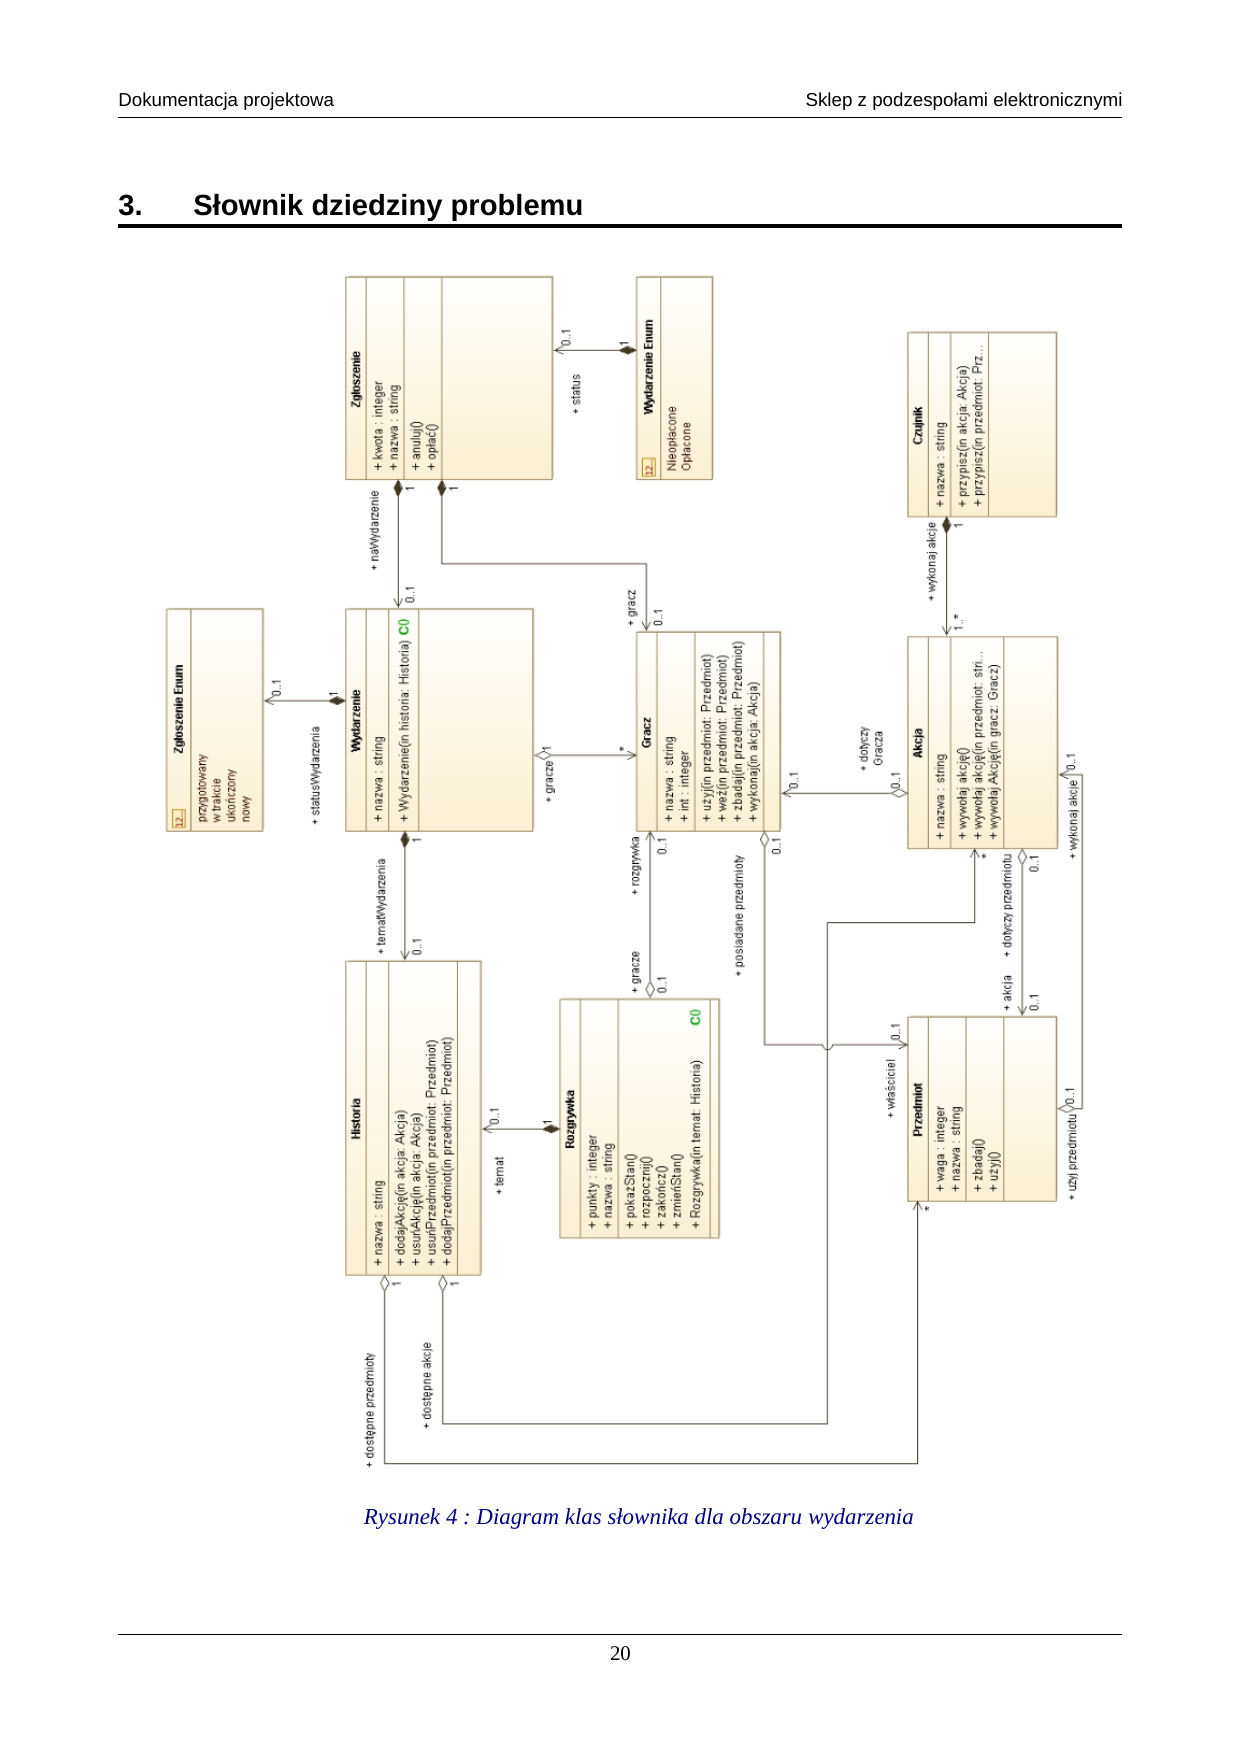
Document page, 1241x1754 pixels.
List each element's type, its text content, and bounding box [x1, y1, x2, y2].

text Rysunek 4 : Diagram klas słownika dla obszaru wydarzenia [155, 1503, 1122, 1529]
picture [157, 268, 1101, 1488]
subtitle Słownik dziedziny problemu [118, 188, 1122, 224]
